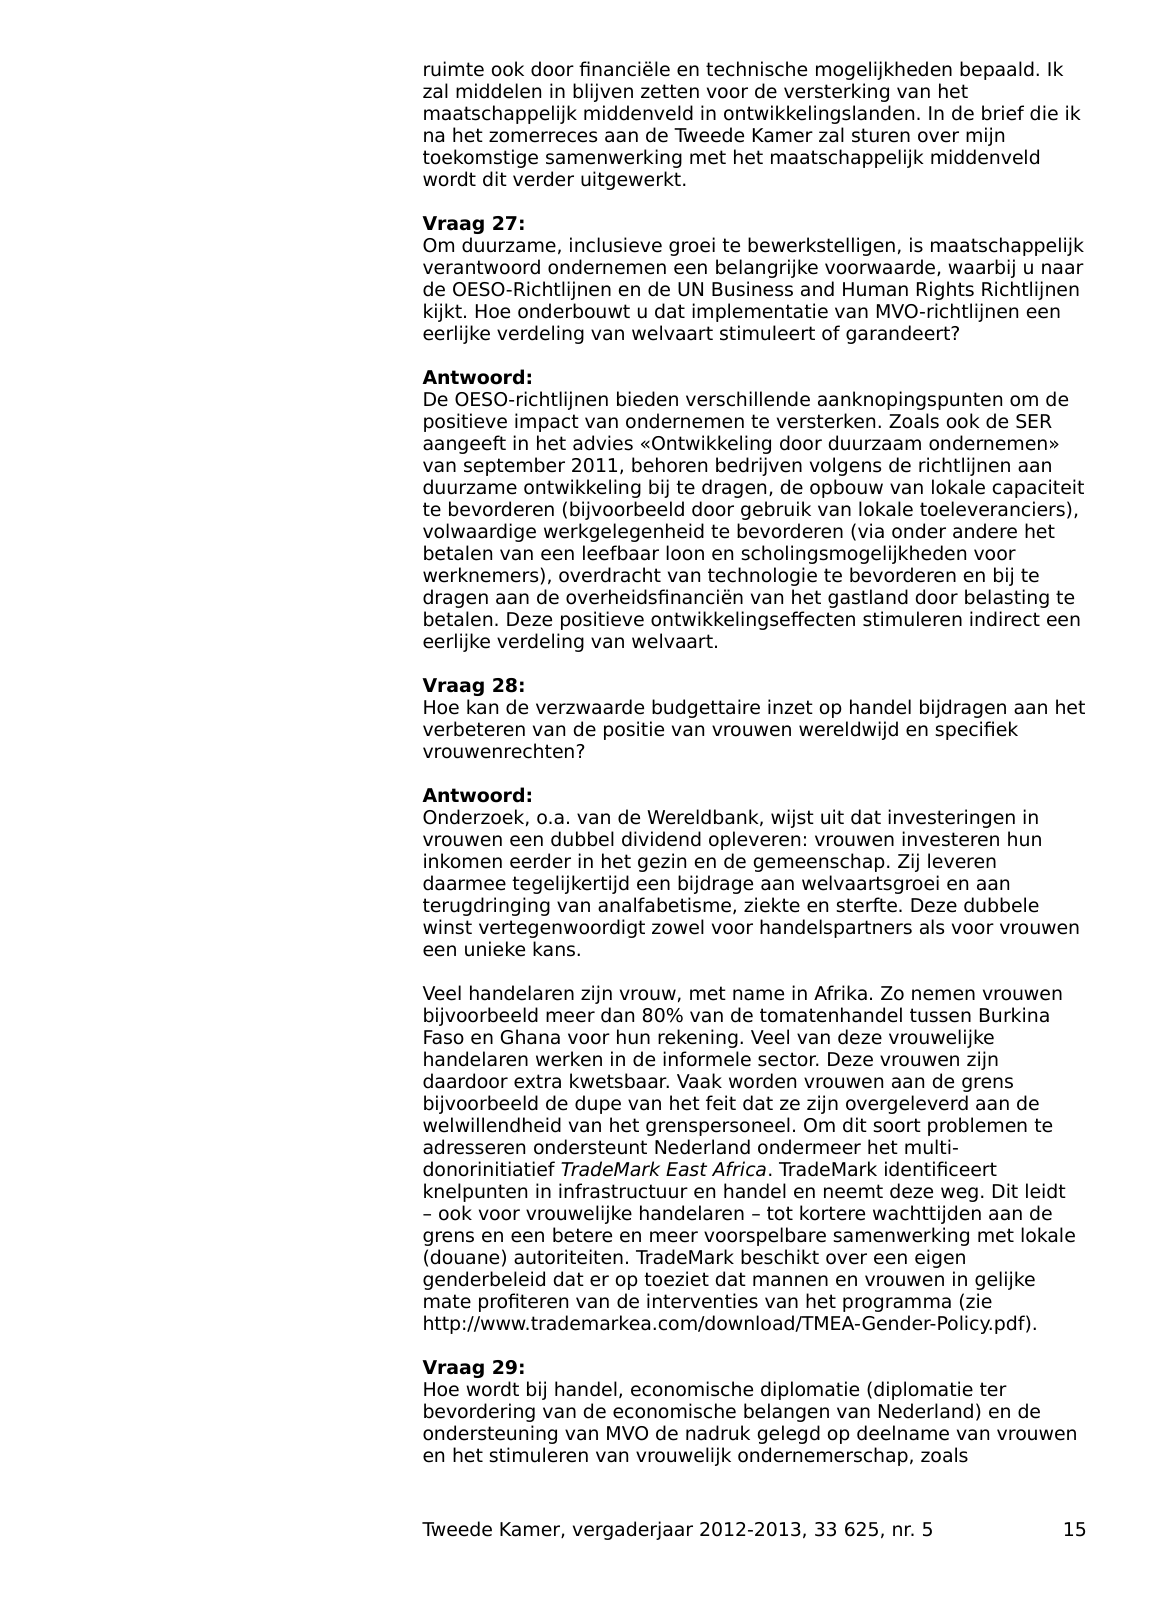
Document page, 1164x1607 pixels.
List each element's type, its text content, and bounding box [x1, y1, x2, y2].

text Antwoord: [422, 367, 1087, 389]
text Antwoord: [422, 785, 1087, 807]
text ruimte ook door financiële en technische mogelijkheden bepaald. Ik zal middelen in blijven zetten voor de versterking van het maatschappelijk middenveld in ontwikkelingslanden. In de brief die ik na het zomerreces aan de Tweede Kamer zal sturen over mijn toekomstige samenwerking met het maatschappelijk middenveld wordt dit verder uitgewerkt. [422, 59, 1087, 191]
text Onderzoek, o.a. van de Wereldbank, wijst uit dat investeringen in vrouwen een dubbel dividend opleveren: vrouwen investeren hun inkomen eerder in het gezin en de gemeenschap. Zij leveren daarmee tegelijkertijd een bijdrage aan welvaartsgroei en aan terugdringing van analfabetisme, ziekte en sterfte. Deze dubbele winst vertegenwoordigt zowel voor handelspartners als voor vrouwen een unieke kans. [422, 807, 1087, 961]
text Vraag 27: [422, 213, 1087, 235]
text Hoe kan de verzwaarde budgettaire inzet op handel bijdragen aan het verbeteren van de positie van vrouwen wereldwijd en specifiek vrouwenrechten? [422, 697, 1087, 763]
text Vraag 28: [422, 675, 1087, 697]
text De OESO-richtlijnen bieden verschillende aanknopingspunten om de positieve impact van ondernemen te versterken. Zoals ook de SER aangeeft in het advies «Ontwikkeling door duurzaam ondernemen» van september 2011, behoren bedrijven volgens de richtlijnen aan duurzame ontwikkeling bij te dragen, de opbouw van lokale capaciteit te bevorderen (bijvoorbeeld door gebruik van lokale toeleveranciers), volwaardige werkgelegenheid te bevorderen (via onder andere het betalen van een leefbaar loon en scholingsmogelijkheden voor werknemers), overdracht van technologie te bevorderen en bij te dragen aan de overheidsfinanciën van het gastland door belasting te betalen. Deze positieve ontwikkelingseffecten stimuleren indirect een eerlijke verdeling van welvaart. [422, 389, 1087, 653]
text Om duurzame, inclusieve groei te bewerkstelligen, is maatschappelijk verantwoord ondernemen een belangrijke voorwaarde, waarbij u naar de OESO-Richtlijnen en de UN Business and Human Rights Richtlijnen kijkt. Hoe onderbouwt u dat implementatie van MVO-richtlijnen een eerlijke verdeling van welvaart stimuleert of garandeert? [422, 235, 1087, 345]
text Veel handelaren zijn vrouw, met name in Afrika. Zo nemen vrouwen bijvoorbeeld meer dan 80% van de tomatenhandel tussen Burkina Faso en Ghana voor hun rekening. Veel van deze vrouwelijke handelaren werken in de informele sector. Deze vrouwen zijn daardoor extra kwetsbaar. Vaak worden vrouwen aan de grens bijvoorbeeld de dupe van het feit dat ze zijn overgeleverd aan de welwillendheid van het grenspersoneel. Om dit soort problemen te adresseren ondersteunt Nederland ondermeer het multi-donorinitiatief TradeMark East Africa. TradeMark identificeert knelpunten in infrastructuur en handel en neemt deze weg. Dit leidt – ook voor vrouwelijke handelaren – tot kortere wachttijden aan de grens en een betere en meer voorspelbare samenwerking met lokale (douane) autoriteiten. TradeMark beschikt over een eigen genderbeleid dat er op toeziet dat mannen en vrouwen in gelijke mate profiteren van de interventies van het programma (zie http://www.trademarkea.com/download/TMEA-Gender-Policy.pdf). [422, 983, 1087, 1335]
text Hoe wordt bij handel, economische diplomatie (diplomatie ter bevordering van de economische belangen van Nederland) en de ondersteuning van MVO de nadruk gelegd op deelname van vrouwen en het stimuleren van vrouwelijk ondernemerschap, zoals [422, 1379, 1087, 1467]
text Vraag 29: [422, 1357, 1087, 1379]
